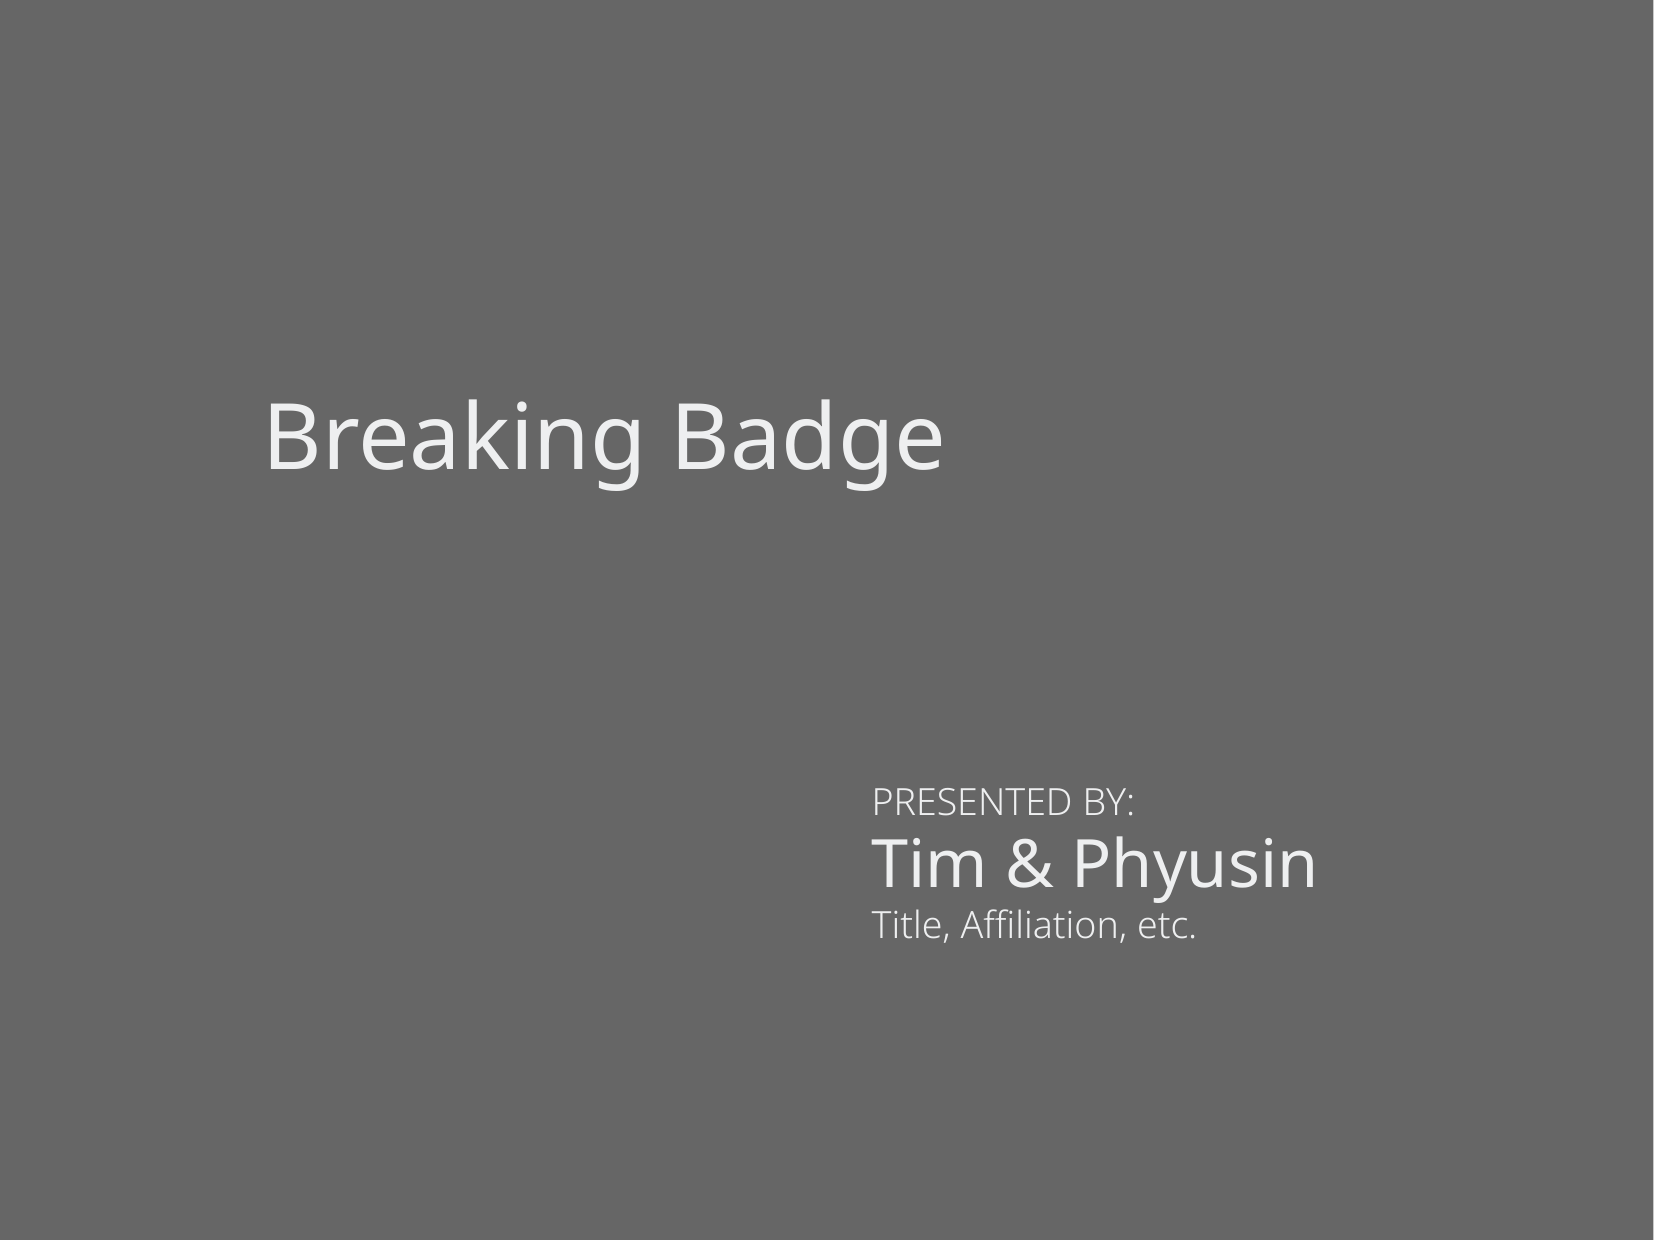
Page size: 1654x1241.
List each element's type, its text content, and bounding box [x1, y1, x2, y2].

text_box Tim & Phyusin [856, 827, 1608, 902]
title Breaking Badge [262, 375, 1613, 494]
text_box Title, Affiliation, etc. [856, 891, 1607, 1007]
text_box PRESENTED BY: [856, 768, 1613, 827]
